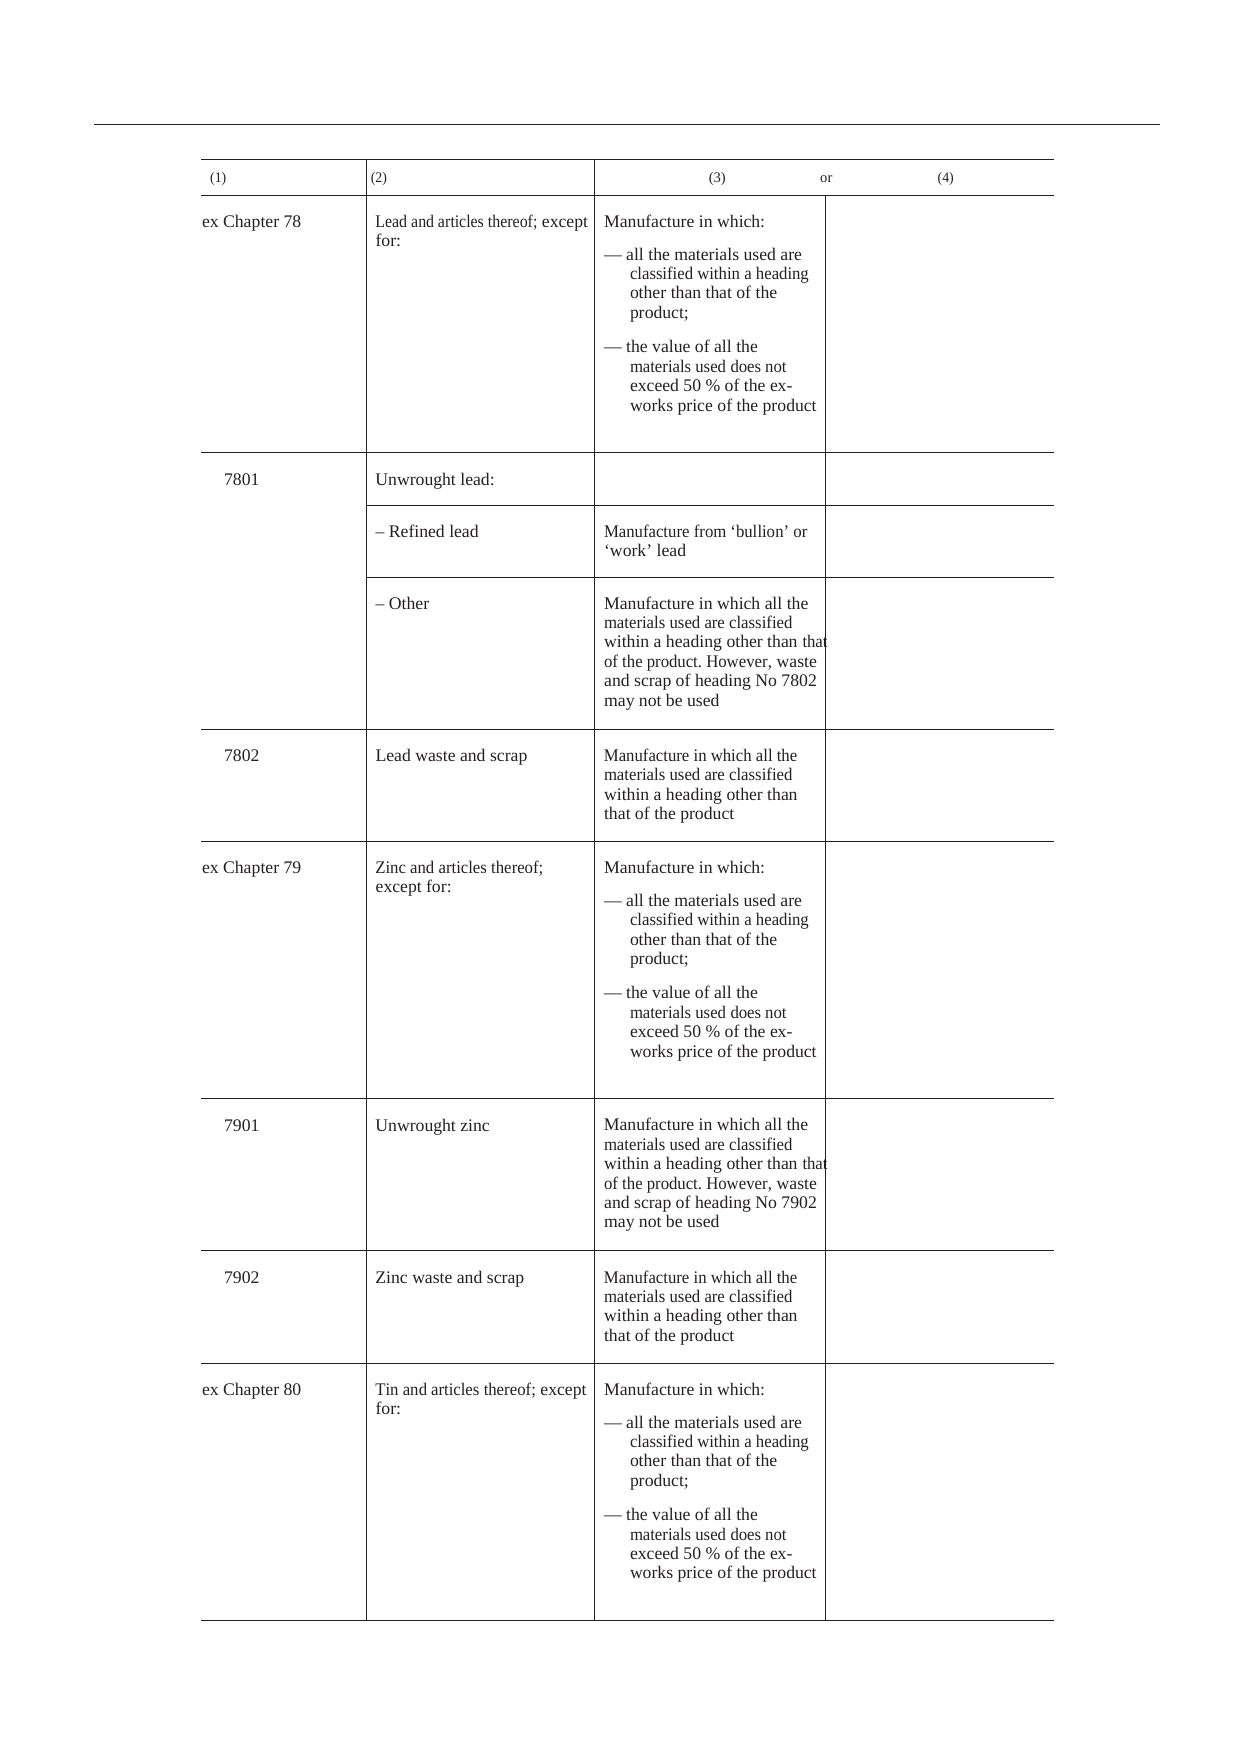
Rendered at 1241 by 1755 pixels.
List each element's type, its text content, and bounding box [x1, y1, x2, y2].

table_cell Manufacture in which all the materials used are classified within a heading other than that of the product [595, 730, 825, 841]
table_cell Unwrought zinc [367, 1099, 594, 1250]
table_cell [826, 506, 1054, 577]
table_cell [826, 730, 1054, 841]
table_cell – Refined lead [367, 506, 594, 577]
table_cell Manufacture in which: — all the materials used are classified within a heading other than that of the product; [595, 842, 825, 976]
table_cell – Other [367, 578, 594, 729]
table_cell [826, 1251, 1054, 1362]
table_cell [367, 976, 594, 1098]
table_cell [826, 1364, 1054, 1620]
table_cell — the value of all the materials used does not exceed 50 % of the ex- works price of the product [595, 976, 825, 1098]
table_cell [826, 578, 1054, 729]
table_cell [201, 330, 366, 452]
table_cell ex Chapter 78 [201, 196, 366, 330]
table_cell [826, 196, 1054, 452]
table_cell Manufacture in which: — all the materials used are classified within a heading other than that of the product; [595, 1364, 825, 1498]
table_cell 7802 [201, 730, 366, 841]
table_cell [367, 330, 594, 452]
table_cell [826, 842, 1054, 1098]
table_cell [367, 1498, 594, 1620]
table_cell Zinc and articles thereof; except for: [367, 842, 594, 976]
table_header (4) [885, 160, 1054, 195]
table_cell [595, 453, 825, 504]
table_cell [826, 453, 1054, 504]
table_cell Unwrought lead: [367, 453, 594, 504]
table_cell [201, 1498, 366, 1620]
table_header (1) [201, 160, 366, 195]
table_cell Manufacture from ‘bullion’ or ‘work’ lead [595, 506, 825, 577]
table_cell Lead and articles thereof; except for: [367, 196, 594, 330]
table_cell Manufacture in which all the materials used are classified within a heading other than that of the product [595, 1251, 825, 1362]
table_cell [201, 976, 366, 1098]
table_cell — the value of all the materials used does not exceed 50 % of the ex- works price of the product [595, 330, 825, 452]
table_cell Lead waste and scrap [367, 730, 594, 841]
table_cell 7902 [201, 1251, 366, 1362]
table_cell [826, 1099, 1054, 1250]
table_cell ex Chapter 79 [201, 842, 366, 976]
table_cell ex Chapter 80 [201, 1364, 366, 1498]
table_cell Tin and articles thereof; except for: [367, 1364, 594, 1498]
table_cell 7901 [201, 1099, 366, 1250]
table_header (3) or [595, 160, 885, 195]
table_cell Zinc waste and scrap [367, 1251, 594, 1362]
table_cell 7801 [201, 453, 366, 729]
table_header (2) [367, 160, 594, 195]
table_cell Manufacture in which: — all the materials used are classified within a heading other than that of the product; [595, 196, 825, 330]
table_cell — the value of all the materials used does not exceed 50 % of the ex- works price of the product [595, 1498, 825, 1620]
table_cell Manufacture in which all the materials used are classified within a heading other than that of the product. However, waste and scrap of heading No 7802 may not be used [595, 578, 825, 729]
table_cell Manufacture in which all the materials used are classified within a heading other than that of the product. However, waste and scrap of heading No 7902 may not be used [595, 1099, 825, 1250]
